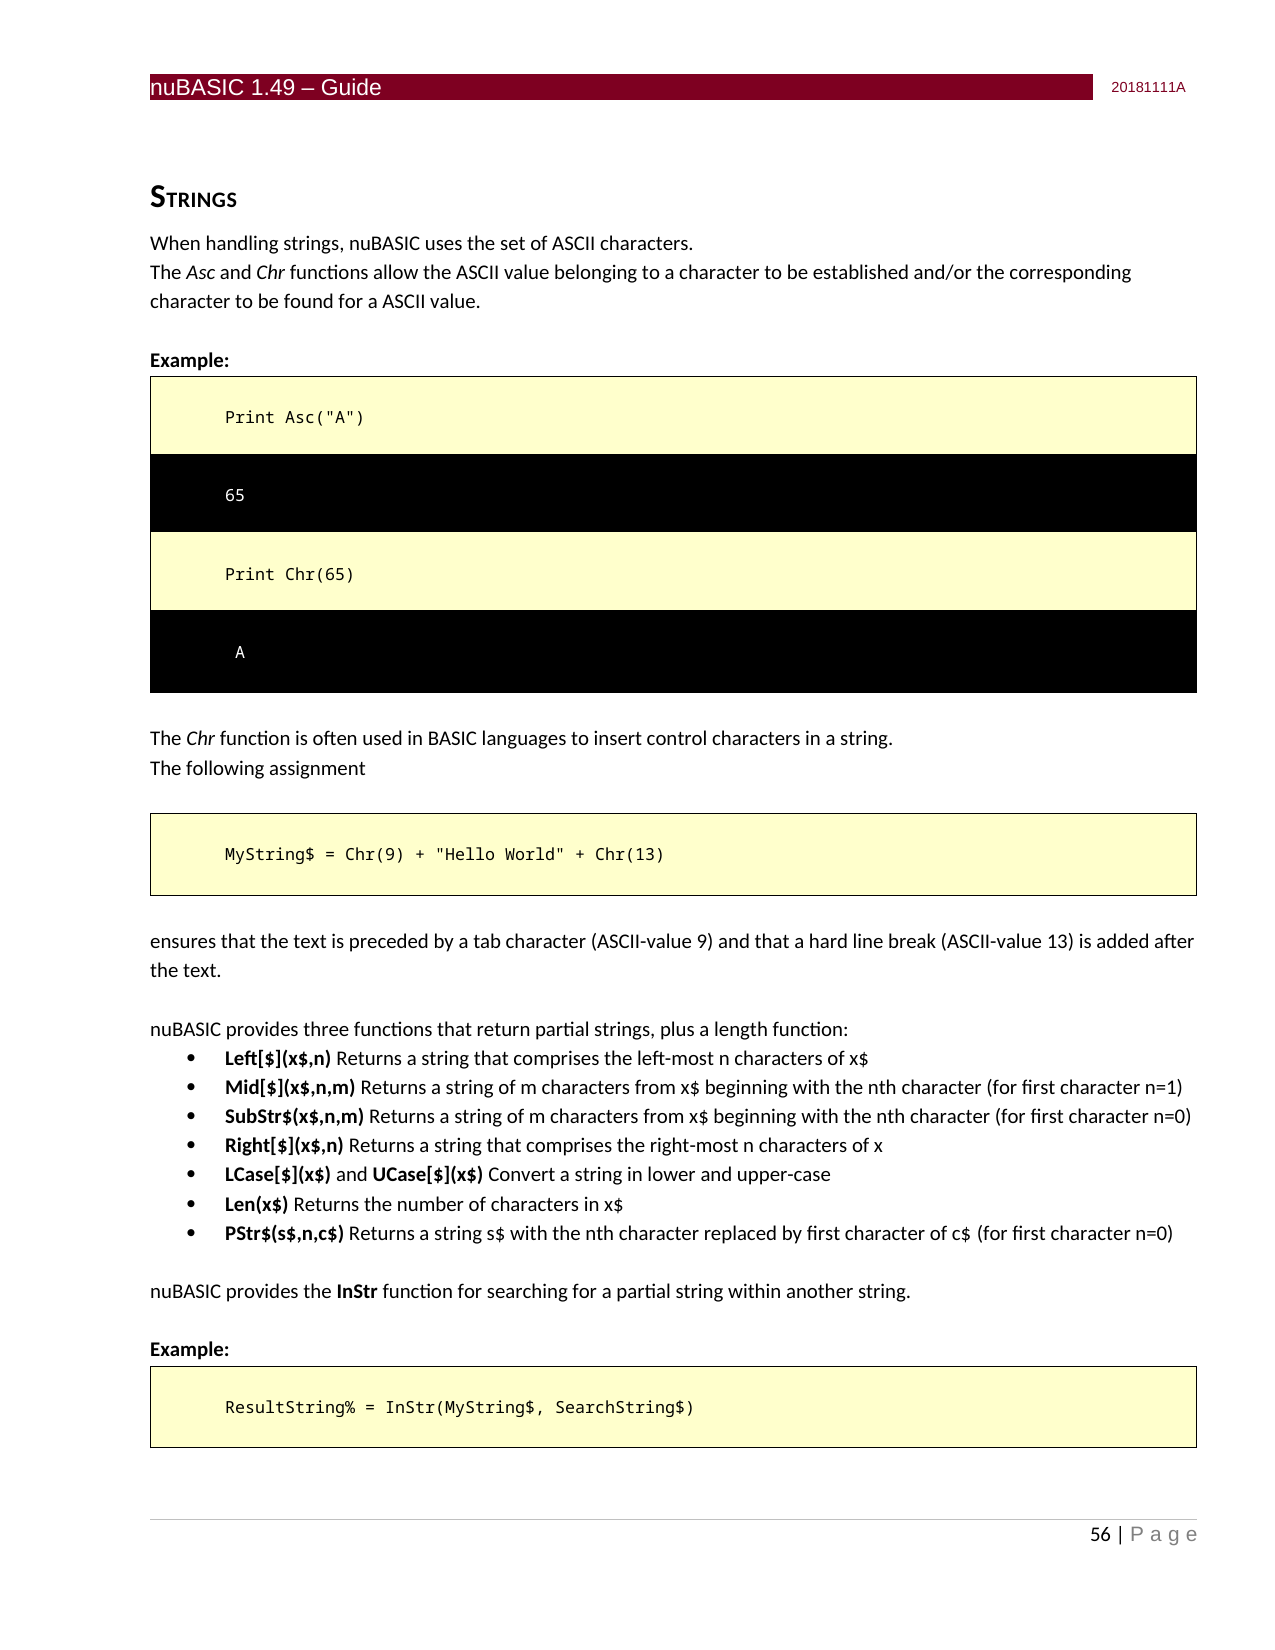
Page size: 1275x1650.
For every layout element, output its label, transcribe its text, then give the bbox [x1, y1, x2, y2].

list SubStr$(x$,n,m) Returns a string of m characters from x$ beginning with the nth character (for first character n=0) [187, 1103, 1197, 1129]
list 65 [151, 480, 1196, 506]
list Right[$](x$,n) Returns a string that comprises the right-most n characters of x [187, 1132, 1197, 1158]
text nuBASIC provides the InStr function for searching for a partial string within another string. [150, 1278, 1197, 1304]
text Example: [150, 347, 1197, 372]
list MyString$ = Chr(9) + "Hello World" + Chr(13) [151, 839, 1196, 865]
text The following assignment [150, 755, 1197, 780]
list ResultString% = InStr(MyString$, SearchString$) [151, 1392, 1196, 1418]
text When handling strings, nuBASIC uses the set of ASCII characters. [150, 230, 1197, 256]
text The Asc and Chr functions allow the ASCII value belonging to a character to be established and/or the corresponding character to be found for a ASCII value. [150, 259, 1197, 314]
list Print Asc("A") [151, 402, 1196, 428]
list Len(x$) Returns the number of characters in x$ [187, 1191, 1197, 1216]
list A [151, 636, 1196, 662]
text The Chr function is often used in BASIC languages to insert control characters in a string. [150, 726, 1197, 751]
text Example: [150, 1337, 1197, 1362]
list Left[$](x$,n) Returns a string that comprises the left-most n characters of x$ [187, 1045, 1197, 1070]
list LCase[$](x$) and UCase[$](x$) Convert a string in lower and upper-case [187, 1162, 1197, 1187]
list PStr$(s$,n,c$) Returns a string s$ with the nth character replaced by first character of c$ (for first character n=0) [187, 1220, 1197, 1274]
subtitle Strings [150, 175, 1197, 216]
list Mid[$](x$,n,m) Returns a string of m characters from x$ beginning with the nth character (for first character n=1) [187, 1074, 1197, 1099]
list Print Chr(65) [151, 558, 1196, 584]
text ensures that the text is preceded by a tab character (ASCII-value 9) and that a hard line break (ASCII-value 13) is added after the text. [150, 928, 1197, 983]
text nuBASIC provides three functions that return partial strings, plus a length function: [150, 1016, 1197, 1041]
